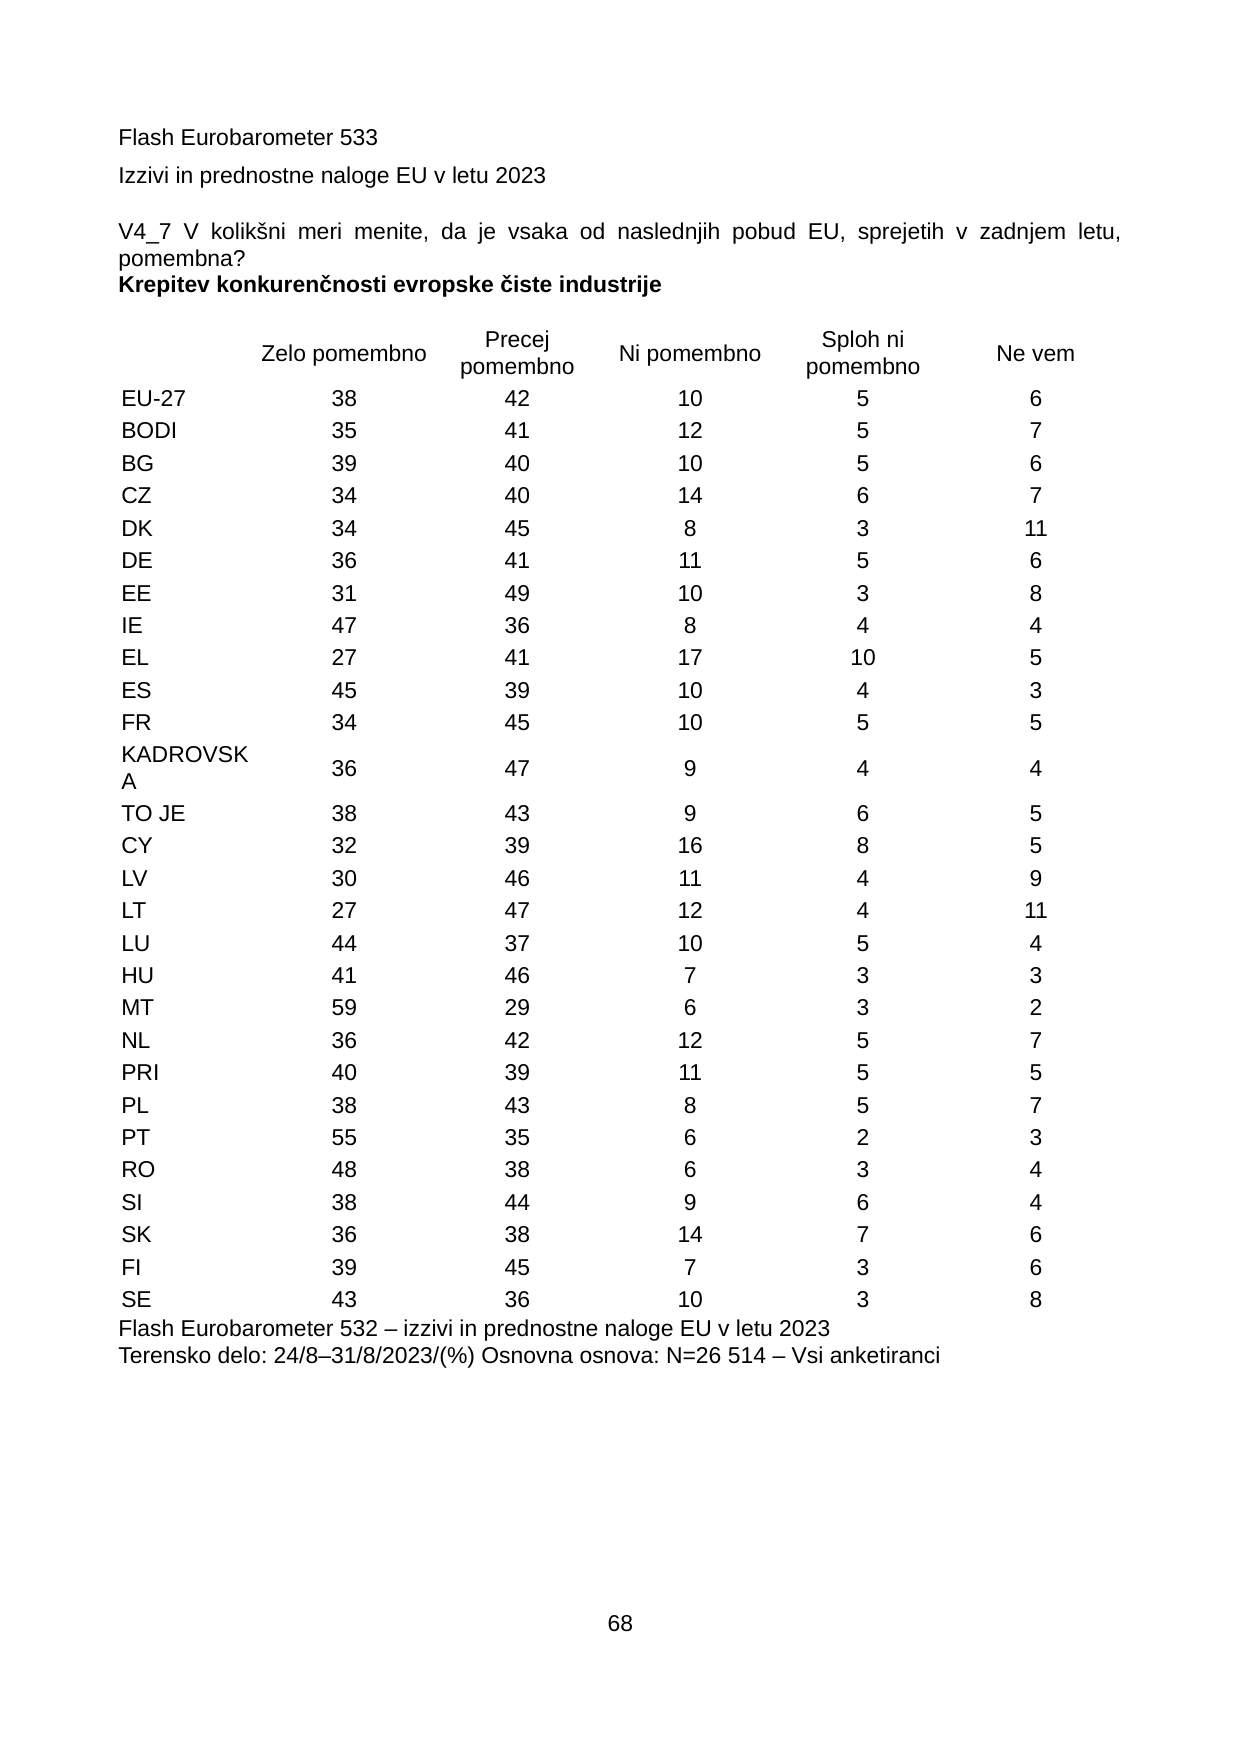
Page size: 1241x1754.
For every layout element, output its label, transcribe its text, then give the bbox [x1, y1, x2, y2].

table_cell 12 [604, 415, 776, 447]
table_cell NL [118, 1024, 258, 1056]
table_cell 4 [949, 739, 1122, 797]
text V4_7 V kolikšni meri menite, da je vsaka od naslednjih pobud EU, sprejetih v zadnjem letu, pomembna? [118, 218, 1122, 271]
table_header Precej pomembno [431, 324, 603, 382]
table_cell 5 [776, 382, 949, 414]
table_cell 5 [949, 1056, 1122, 1088]
table_cell 7 [604, 1251, 776, 1283]
table_cell 14 [604, 1218, 776, 1251]
table_cell 4 [949, 927, 1122, 959]
table_cell 40 [431, 479, 603, 512]
table_cell 11 [949, 512, 1122, 544]
table_cell 7 [949, 415, 1122, 447]
table_cell 11 [604, 862, 776, 894]
table_cell 3 [949, 959, 1122, 991]
table_cell SE [118, 1283, 258, 1315]
table_cell 7 [949, 1024, 1122, 1056]
table_cell 6 [949, 382, 1122, 414]
table_cell 5 [776, 1024, 949, 1056]
table_cell 7 [604, 959, 776, 991]
table_cell 40 [431, 447, 603, 479]
table_cell 34 [258, 479, 431, 512]
table_cell 4 [776, 862, 949, 894]
table_cell 10 [604, 576, 776, 609]
table_cell 8 [776, 829, 949, 862]
table_cell 31 [258, 576, 431, 609]
table_cell 6 [949, 544, 1122, 576]
table_cell 46 [431, 862, 603, 894]
table_cell 4 [776, 894, 949, 927]
table_cell 39 [431, 829, 603, 862]
table_cell 27 [258, 894, 431, 927]
table_cell 10 [604, 1283, 776, 1315]
table_cell LV [118, 862, 258, 894]
table_cell 3 [776, 512, 949, 544]
table_cell 5 [776, 1056, 949, 1088]
table_cell 38 [258, 797, 431, 829]
table_cell LU [118, 927, 258, 959]
table_cell ES [118, 674, 258, 706]
table_cell 34 [258, 706, 431, 738]
table_cell 11 [949, 894, 1122, 927]
table_cell 5 [776, 1089, 949, 1121]
table_cell 3 [776, 1283, 949, 1315]
table_cell 38 [431, 1153, 603, 1186]
table_cell 47 [431, 739, 603, 797]
table_cell 5 [776, 706, 949, 738]
table_cell FR [118, 706, 258, 738]
table_cell 7 [776, 1218, 949, 1251]
table_cell 36 [258, 1024, 431, 1056]
table_cell EU-27 [118, 382, 258, 414]
table_cell KADROVSKA [118, 739, 258, 797]
table_cell 36 [431, 609, 603, 641]
table_cell 11 [604, 1056, 776, 1088]
table_cell 9 [604, 1186, 776, 1218]
table_cell MT [118, 991, 258, 1024]
table_cell 10 [776, 641, 949, 674]
table_cell 6 [949, 1251, 1122, 1283]
table_cell 39 [431, 674, 603, 706]
table_cell 43 [431, 1089, 603, 1121]
table_cell BODI [118, 415, 258, 447]
table_cell 42 [431, 382, 603, 414]
table_cell 4 [776, 739, 949, 797]
table_cell 40 [258, 1056, 431, 1088]
table_cell 5 [776, 447, 949, 479]
table_cell 14 [604, 479, 776, 512]
table_cell 41 [258, 959, 431, 991]
table_cell 10 [604, 927, 776, 959]
table_cell 6 [604, 991, 776, 1024]
table_cell EL [118, 641, 258, 674]
table_cell SI [118, 1186, 258, 1218]
table_cell 48 [258, 1153, 431, 1186]
table_cell 6 [776, 479, 949, 512]
table_cell 4 [776, 674, 949, 706]
table_cell 41 [431, 544, 603, 576]
table_cell CZ [118, 479, 258, 512]
table_cell 41 [431, 415, 603, 447]
table_cell 3 [776, 1153, 949, 1186]
table_cell SK [118, 1218, 258, 1251]
table_header Ni pomembno [604, 324, 776, 382]
table_cell 36 [258, 1218, 431, 1251]
table_cell 39 [258, 1251, 431, 1283]
table_cell PL [118, 1089, 258, 1121]
table_cell 38 [258, 1089, 431, 1121]
table_cell 39 [431, 1056, 603, 1088]
table_cell 7 [949, 479, 1122, 512]
table_cell 5 [949, 829, 1122, 862]
table_cell 43 [431, 797, 603, 829]
table_cell 6 [604, 1153, 776, 1186]
table_cell 32 [258, 829, 431, 862]
table_cell 3 [776, 1251, 949, 1283]
table_cell 3 [949, 674, 1122, 706]
table_cell 8 [949, 576, 1122, 609]
table_cell IE [118, 609, 258, 641]
table_cell 34 [258, 512, 431, 544]
table_cell 43 [258, 1283, 431, 1315]
table_cell 5 [949, 797, 1122, 829]
table_cell 42 [431, 1024, 603, 1056]
table_cell 2 [776, 1121, 949, 1153]
table_cell 4 [949, 1186, 1122, 1218]
table_cell TO JE [118, 797, 258, 829]
table_cell 41 [431, 641, 603, 674]
table_cell 16 [604, 829, 776, 862]
table_cell 5 [949, 641, 1122, 674]
table_cell 35 [431, 1121, 603, 1153]
table_cell 10 [604, 674, 776, 706]
table_cell 17 [604, 641, 776, 674]
table_cell PRI [118, 1056, 258, 1088]
table_cell 45 [431, 706, 603, 738]
table_cell 3 [776, 576, 949, 609]
table_cell 36 [258, 739, 431, 797]
text Terensko delo: 24/8–31/8/2023/(%) Osnovna osnova: N=26 514 – Vsi anketiranci [118, 1342, 1122, 1368]
table_cell 36 [431, 1283, 603, 1315]
table_cell 36 [258, 544, 431, 576]
table_cell 3 [949, 1121, 1122, 1153]
table_cell 6 [604, 1121, 776, 1153]
table_cell 44 [431, 1186, 603, 1218]
table_cell DE [118, 544, 258, 576]
table_cell 12 [604, 894, 776, 927]
table_cell 59 [258, 991, 431, 1024]
table_cell 11 [604, 544, 776, 576]
table_cell 55 [258, 1121, 431, 1153]
table_cell 4 [949, 1153, 1122, 1186]
table_cell 49 [431, 576, 603, 609]
table_cell FI [118, 1251, 258, 1283]
table_cell 38 [258, 382, 431, 414]
table_cell 29 [431, 991, 603, 1024]
table_cell 10 [604, 706, 776, 738]
table_cell 4 [949, 609, 1122, 641]
table_cell 38 [258, 1186, 431, 1218]
table_cell 9 [604, 739, 776, 797]
table_header [118, 324, 258, 382]
table_cell 10 [604, 447, 776, 479]
table_header Zelo pomembno [258, 324, 431, 382]
table_cell 8 [604, 512, 776, 544]
table_cell 4 [776, 609, 949, 641]
table_cell 30 [258, 862, 431, 894]
table_cell 5 [776, 927, 949, 959]
table_cell 6 [949, 447, 1122, 479]
table_cell 8 [949, 1283, 1122, 1315]
table_cell 46 [431, 959, 603, 991]
table_cell 45 [431, 512, 603, 544]
table_cell 8 [604, 609, 776, 641]
table_cell HU [118, 959, 258, 991]
table_cell 9 [604, 797, 776, 829]
table_cell LT [118, 894, 258, 927]
text Flash Eurobarometer 532 – izzivi in prednostne naloge EU v letu 2023 [118, 1315, 1122, 1342]
table_cell 6 [949, 1218, 1122, 1251]
table_cell 27 [258, 641, 431, 674]
table_cell 44 [258, 927, 431, 959]
table_cell 3 [776, 959, 949, 991]
table_cell 39 [258, 447, 431, 479]
table_cell 9 [949, 862, 1122, 894]
table_cell 45 [431, 1251, 603, 1283]
table_cell 47 [431, 894, 603, 927]
table_cell 2 [949, 991, 1122, 1024]
table_cell 12 [604, 1024, 776, 1056]
table_cell 5 [776, 415, 949, 447]
table_cell 8 [604, 1089, 776, 1121]
table_cell 47 [258, 609, 431, 641]
table_cell BG [118, 447, 258, 479]
table_cell 6 [776, 797, 949, 829]
table_cell 5 [949, 706, 1122, 738]
table_cell 38 [431, 1218, 603, 1251]
table_cell DK [118, 512, 258, 544]
table_cell 6 [776, 1186, 949, 1218]
table_cell EE [118, 576, 258, 609]
table_cell PT [118, 1121, 258, 1153]
table_cell 7 [949, 1089, 1122, 1121]
table_cell RO [118, 1153, 258, 1186]
table_cell 10 [604, 382, 776, 414]
table_cell 45 [258, 674, 431, 706]
table_header Sploh ni pomembno [776, 324, 949, 382]
text Krepitev konkurenčnosti evropske čiste industrije [118, 271, 1122, 297]
table_cell 5 [776, 544, 949, 576]
table_cell 35 [258, 415, 431, 447]
table_cell CY [118, 829, 258, 862]
table_cell 3 [776, 991, 949, 1024]
table_header Ne vem [949, 324, 1122, 382]
table_cell 37 [431, 927, 603, 959]
